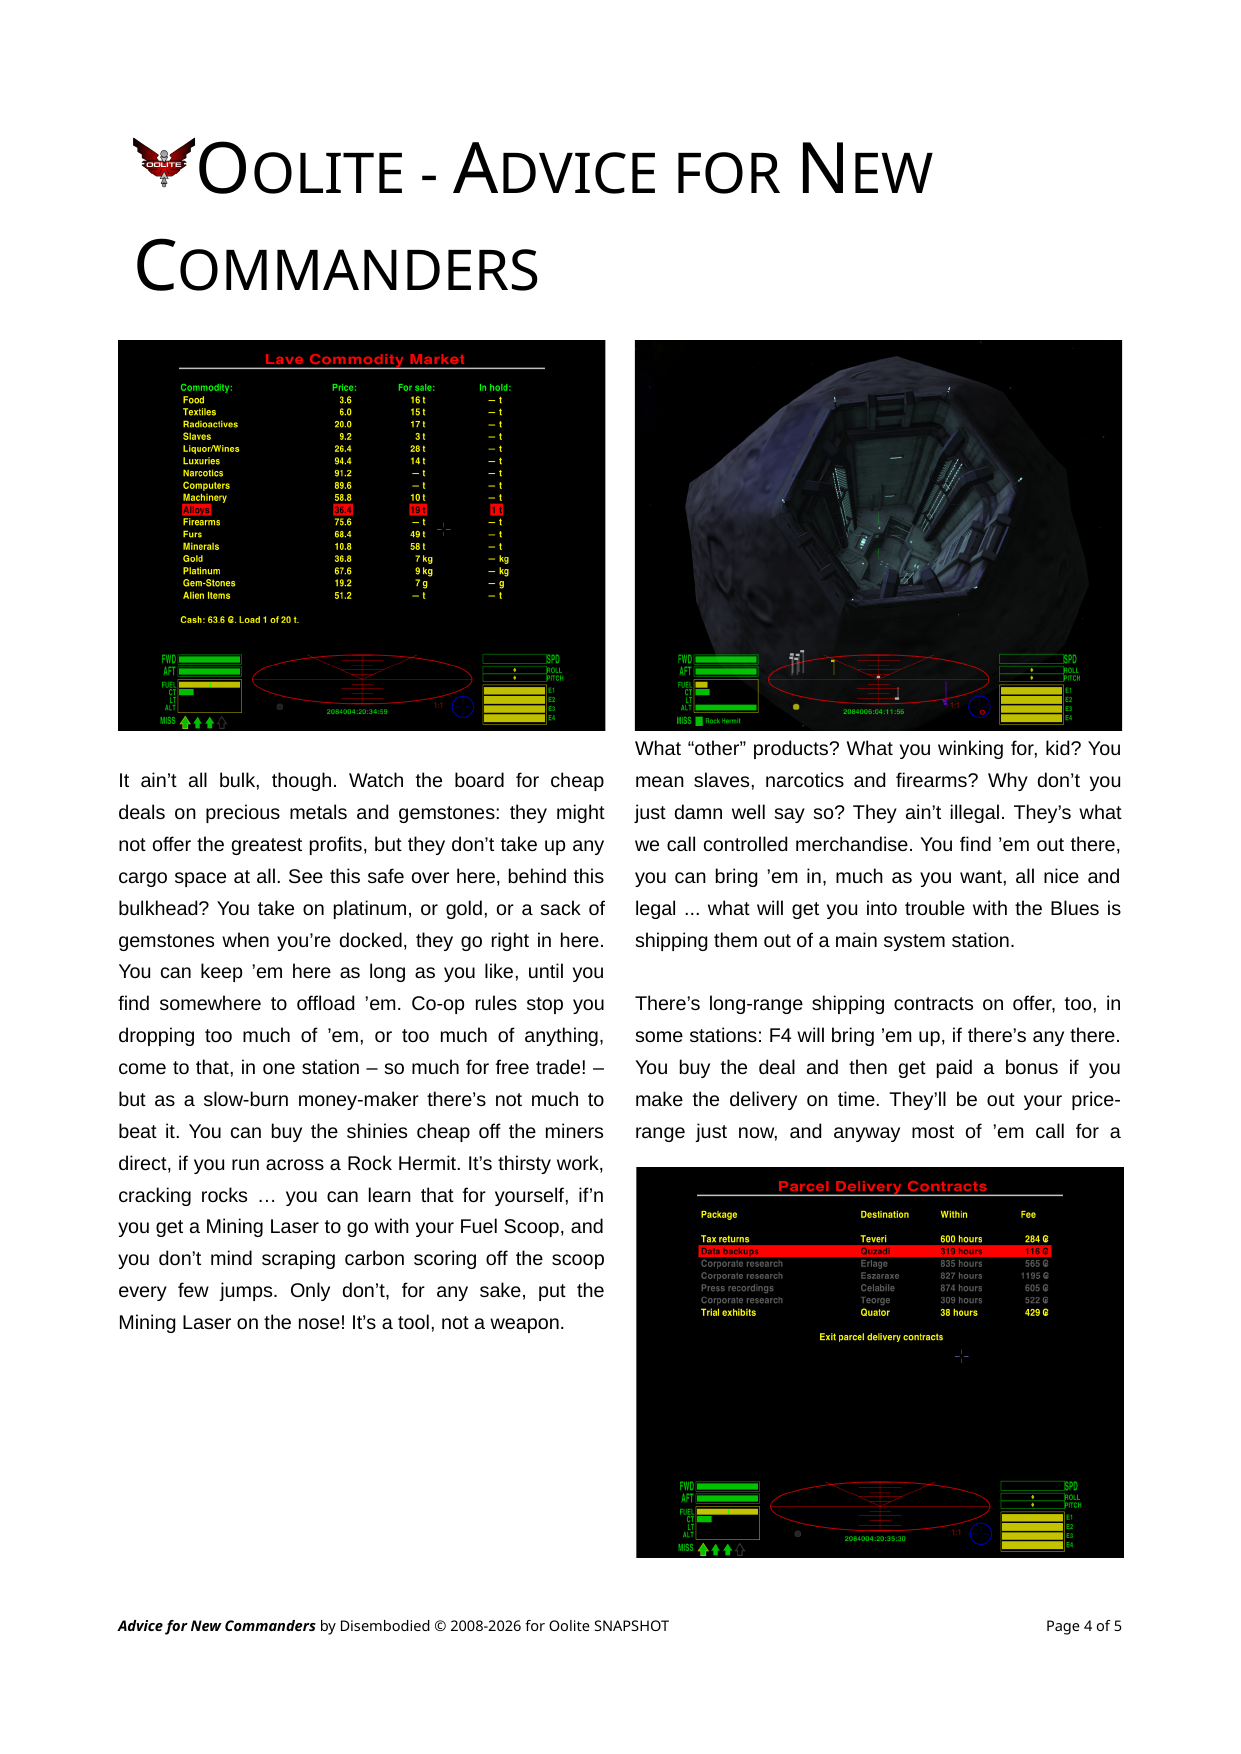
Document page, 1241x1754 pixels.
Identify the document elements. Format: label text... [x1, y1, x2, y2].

text What “other” products? What you winking for, kid? You mean slaves, narcotics and firearms? Why don’t you just damn well say so? They ain’t illegal. They’s what we call controlled merchandise. You find ’em out there, you can bring ’em in, much as you want, all nice and legal ... what will get you into trouble with the Blues is shipping them out of a main system station. [635, 731, 1122, 953]
text It ain’t all bulk, though. Watch the board for cheap deals on precious metals and gemstones: they might not offer the greatest profits, but they don’t take up any cargo space at all. See this safe over here, behind this bulkhead? You take on platinum, or gold, or a sack of gemstones when you’re docked, they go right in here. You can keep ’em here as long as you like, until you find somewhere to offload ’em. Co-op rules stop you dropping too much of ’em, or too much of anything, come to that, in one station – so much for free trade! – but as a slow-burn money-maker there’s not much to beat it. You can buy the shinies cheap off the miners direct, if you run across a Rock Hermit. It’s thirsty work, cracking rocks … you can learn that for yourself, if’n you get a Mining Laser to go with your Fuel Scoop, and you don’t mind scraping carbon scoring off the scoop every few jumps. Only don’t, for any sake, put the Mining Laser on the nose! It’s a tool, not a weapon. [118, 762, 605, 1336]
picture [636, 1167, 1124, 1558]
picture [634, 340, 1123, 731]
text There’s long-range shipping contracts on offer, too, in some stations: F4 will bring ’em up, if there’s any there. You buy the deal and then get paid a bonus if you make the delivery on time. They’ll be out your price-range just now, and anyway most of ’em call for a [635, 985, 1122, 1145]
picture [132, 131, 196, 194]
picture [118, 340, 606, 731]
